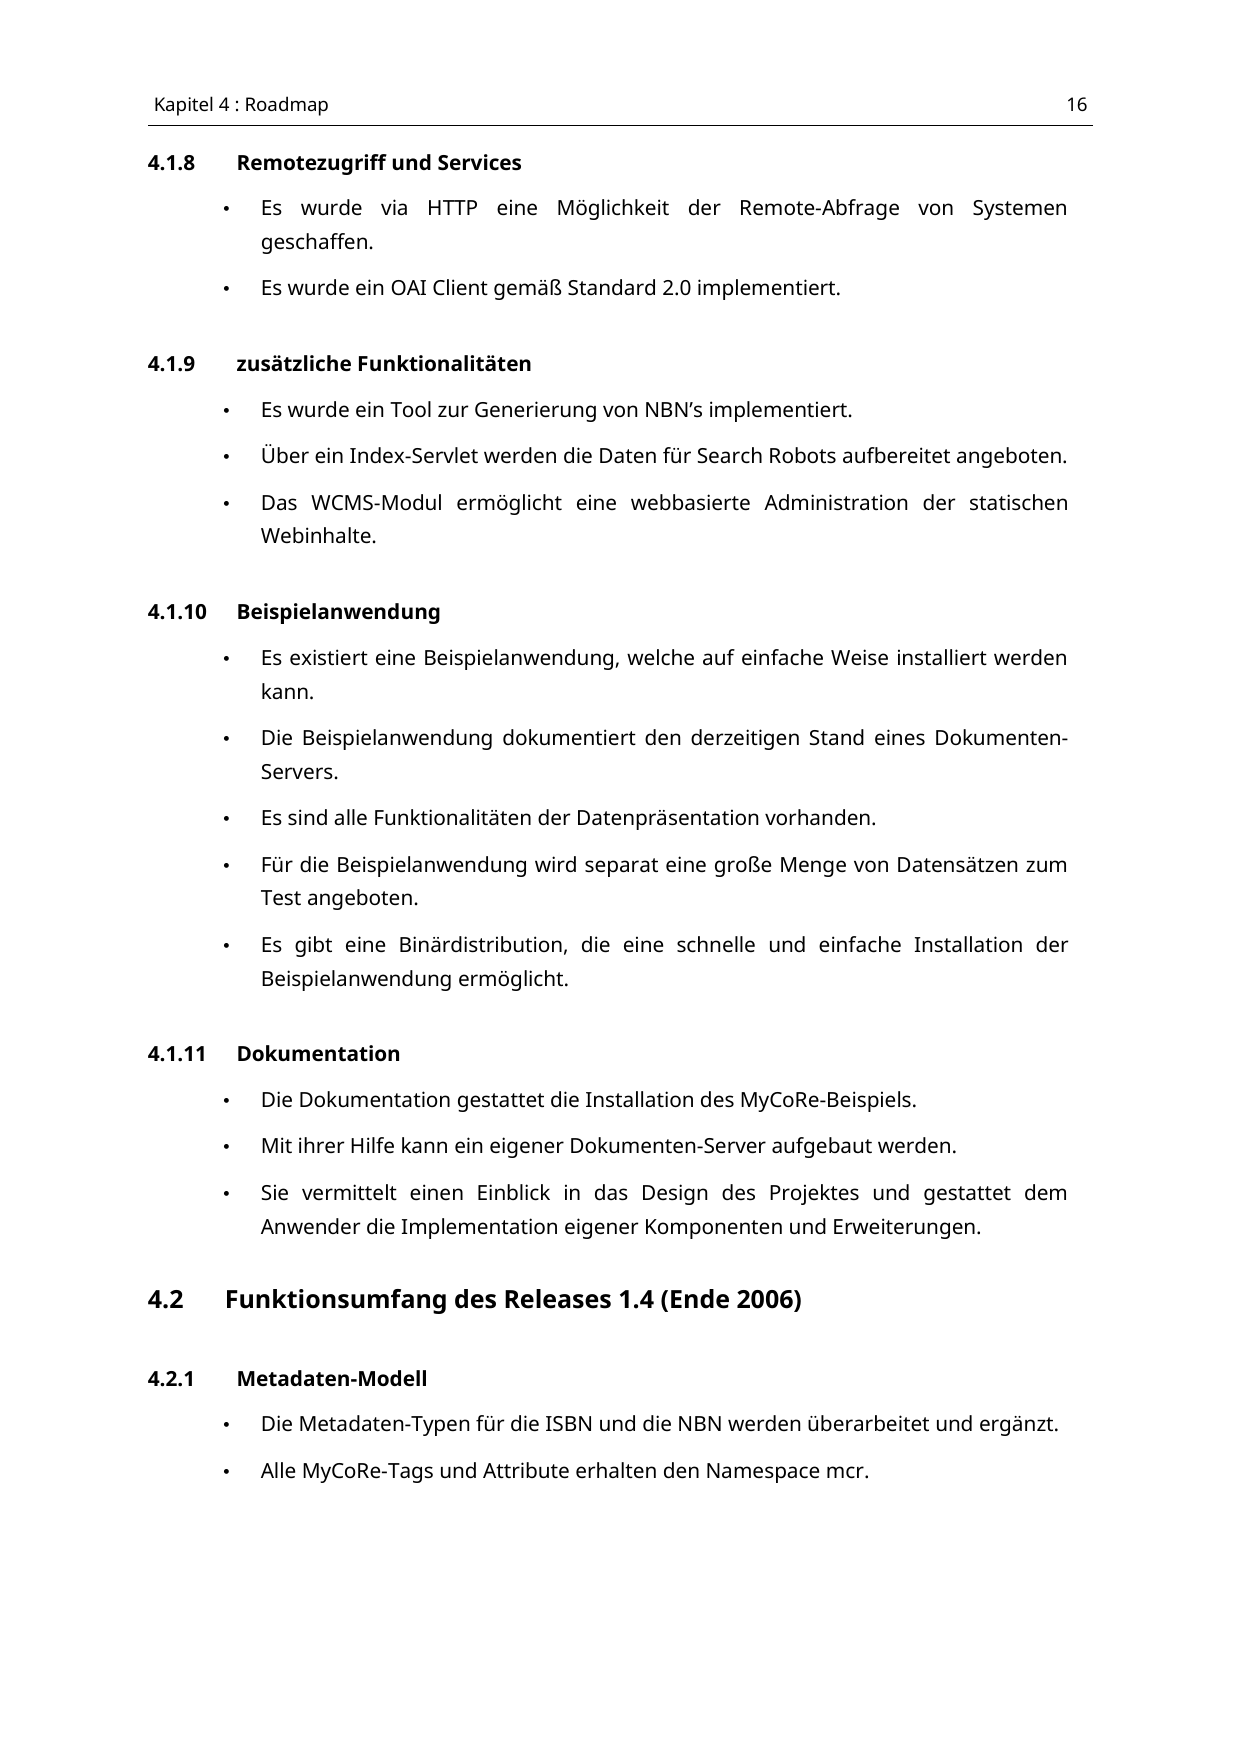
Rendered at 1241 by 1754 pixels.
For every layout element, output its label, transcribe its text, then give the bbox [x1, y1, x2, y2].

subtitle Dokumentation [148, 1039, 1092, 1068]
subtitle Funktionsumfang des Releases 1.4 (Ende 2006) [148, 1282, 1092, 1316]
subtitle Metadaten-Modell [148, 1364, 1092, 1392]
list Sie vermittelt einen Einblick in das Design des Projektes und gestattet dem Anwender die Implementation eigener Komponenten und Erweiterungen. [185, 1178, 1069, 1240]
list Das WCMS-Modul ermöglicht eine webbasierte Administration der statischen Webinhalte. [185, 488, 1069, 550]
list Für die Beispielanwendung wird separat eine große Menge von Datensätzen zum Test angeboten. [185, 850, 1069, 912]
list Es wurde ein Tool zur Generierung von NBN’s implementiert. [185, 395, 1069, 423]
list Mit ihrer Hilfe kann ein eigener Dokumenten-Server aufgebaut werden. [185, 1132, 1069, 1160]
list Es wurde ein OAI Client gemäß Standard 2.0 implementiert. [185, 273, 1069, 302]
list Über ein Index-Servlet werden die Daten für Search Robots aufbereitet angeboten. [185, 441, 1069, 469]
subtitle Remotezugriff und Services [148, 148, 1092, 176]
list Die Dokumentation gestattet die Installation des MyCoRe-Beispiels. [185, 1085, 1069, 1113]
list Es gibt eine Binärdistribution, die eine schnelle und einfache Installation der Beispielanwendung ermöglicht. [185, 930, 1069, 992]
list Die Metadaten-Typen für die ISBN und die NBN werden überarbeitet und ergänzt. [185, 1409, 1069, 1438]
subtitle zusätzliche Funktionalitäten [148, 349, 1092, 377]
list Die Beispielanwendung dokumentiert den derzeitigen Stand eines Dokumenten-Servers. [185, 723, 1069, 785]
list Es wurde via HTTP eine Möglichkeit der Remote-Abfrage von Systemen geschaffen. [185, 193, 1069, 255]
list Es sind alle Funktionalitäten der Datenpräsentation vorhanden. [185, 803, 1069, 832]
list Es existiert eine Beispielanwendung, welche auf einfache Weise installiert werden kann. [185, 643, 1069, 705]
subtitle Beispielanwendung [148, 597, 1092, 626]
list Alle MyCoRe-Tags und Attribute erhalten den Namespace mcr. [185, 1456, 1069, 1484]
